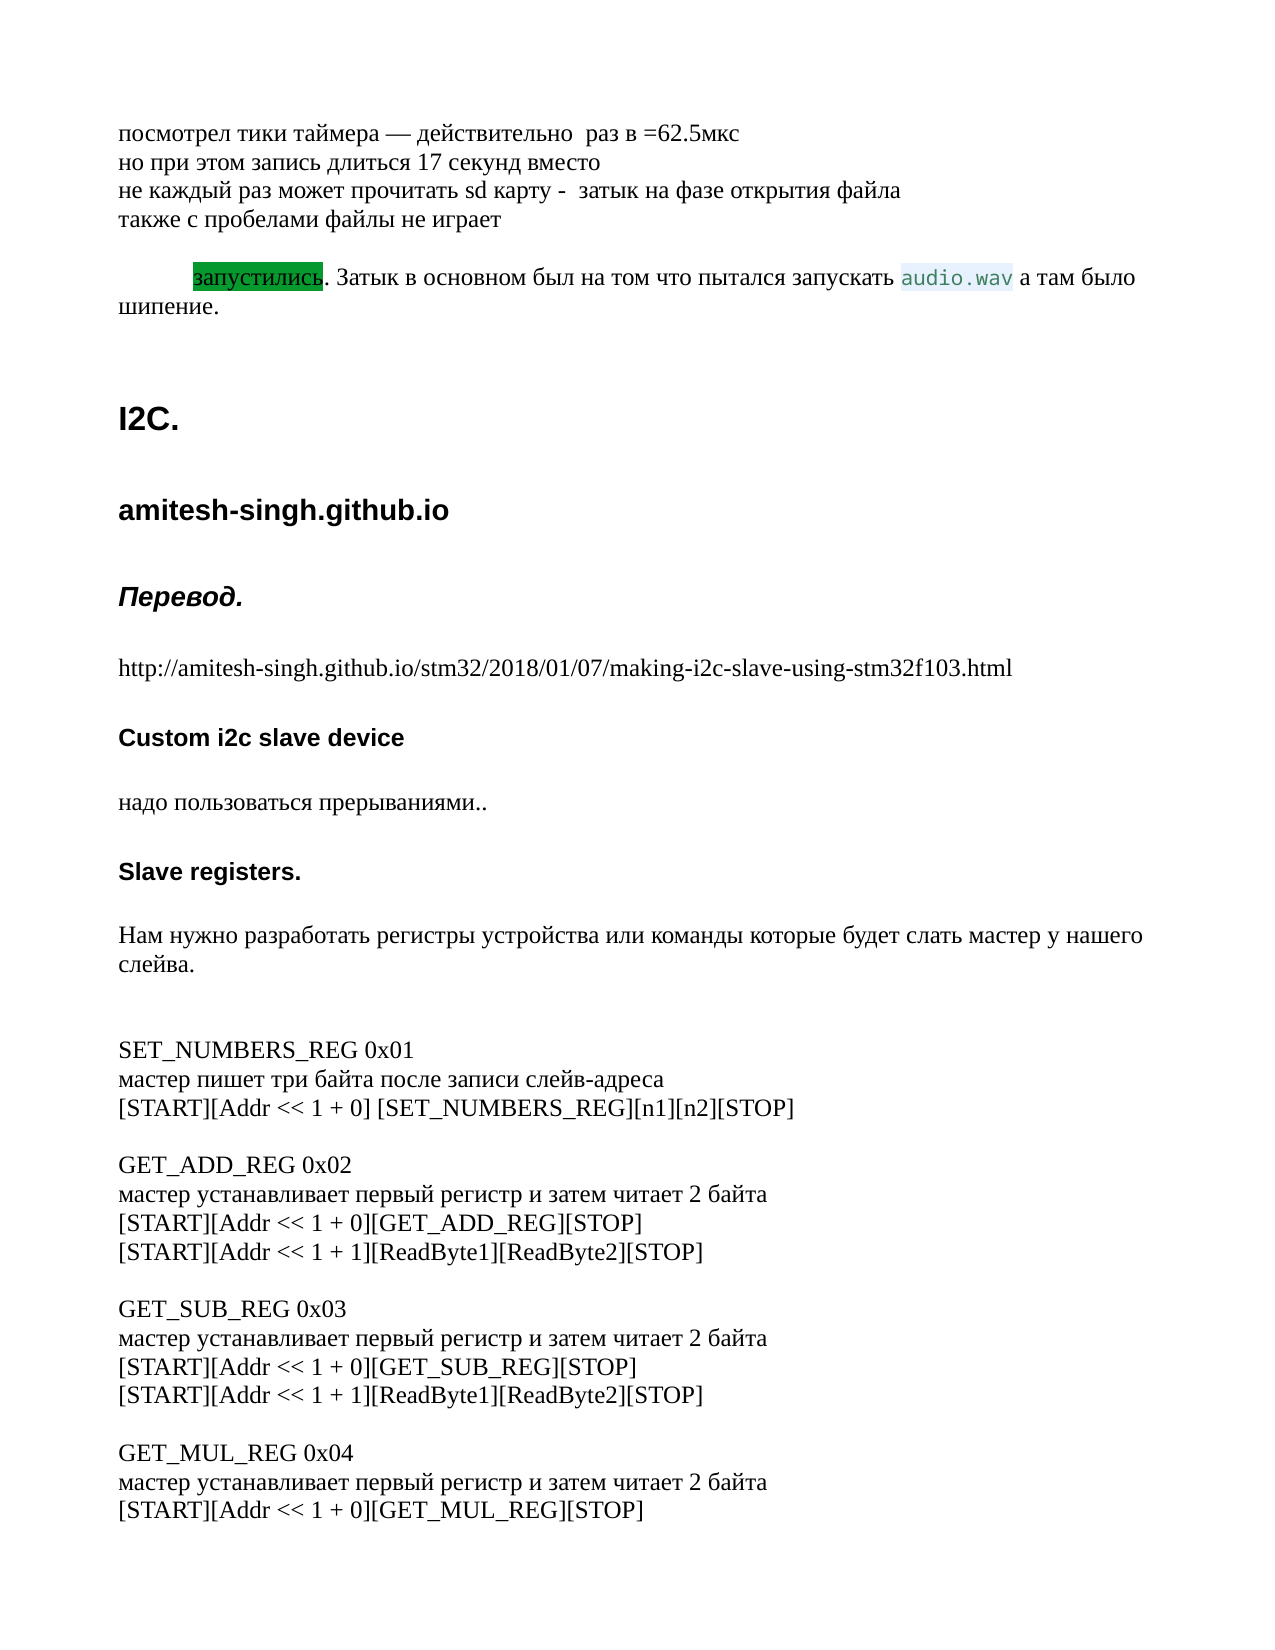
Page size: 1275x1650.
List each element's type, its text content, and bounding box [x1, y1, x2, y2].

text [START][Addr << 1 + 0] [SET_NUMBERS_REG][n1][n2][STOP] [118, 1093, 1157, 1122]
text не каждый раз может прочитать sd карту - затык на фазе открытия файла [118, 176, 1157, 204]
text посмотрел тики таймера — действительно раз в =62.5мкс [118, 118, 1157, 147]
subtitle amitesh-singh.github.io [118, 493, 1157, 527]
text [START][Addr << 1 + 0][GET_ADD_REG][STOP] [118, 1208, 1157, 1237]
text мастер устанавливает первый регистр и затем читает 2 байта [118, 1179, 1157, 1208]
text GET_MUL_REG 0x04 [118, 1438, 1157, 1467]
subtitle Custom i2c slave device [118, 723, 1157, 752]
text [START][Addr << 1 + 0][GET_MUL_REG][STOP] [118, 1496, 1157, 1524]
text [START][Addr << 1 + 0][GET_SUB_REG][STOP] [118, 1352, 1157, 1381]
text мастер устанавливает первый регистр и затем читает 2 байта [118, 1323, 1157, 1352]
text запустились. Затык в основном был на том что пытался запускать audio.wav а там было шипение. [118, 262, 1157, 320]
text также с пробелами файлы не играет [118, 204, 1157, 233]
text надо пользоваться прерываниями.. [118, 787, 1157, 816]
text [START][Addr << 1 + 1][ReadByte1][ReadByte2][STOP] [118, 1381, 1157, 1409]
text GET_ADD_REG 0x02 [118, 1151, 1157, 1179]
text GET_SUB_REG 0x03 [118, 1294, 1157, 1323]
text но при этом запись длиться 17 секунд вместо [118, 147, 1157, 176]
subtitle I2C. [118, 398, 1157, 437]
text http://amitesh-singh.github.io/stm32/2018/01/07/making-i2c-slave-using-stm32f103.html [118, 653, 1157, 682]
text [START][Addr << 1 + 1][ReadByte1][ReadByte2][STOP] [118, 1237, 1157, 1266]
subtitle Slave registers. [118, 857, 1157, 886]
text Нам нужно разработать регистры устройства или команды которые будет слать мастер у нашего слейва. [118, 921, 1157, 978]
text SET_NUMBERS_REG 0x01 [118, 1036, 1157, 1064]
subtitle Перевод. [118, 580, 1157, 612]
text мастер устанавливает первый регистр и затем читает 2 байта [118, 1467, 1157, 1496]
text мастер пишет три байта после записи слейв-адреса [118, 1064, 1157, 1093]
